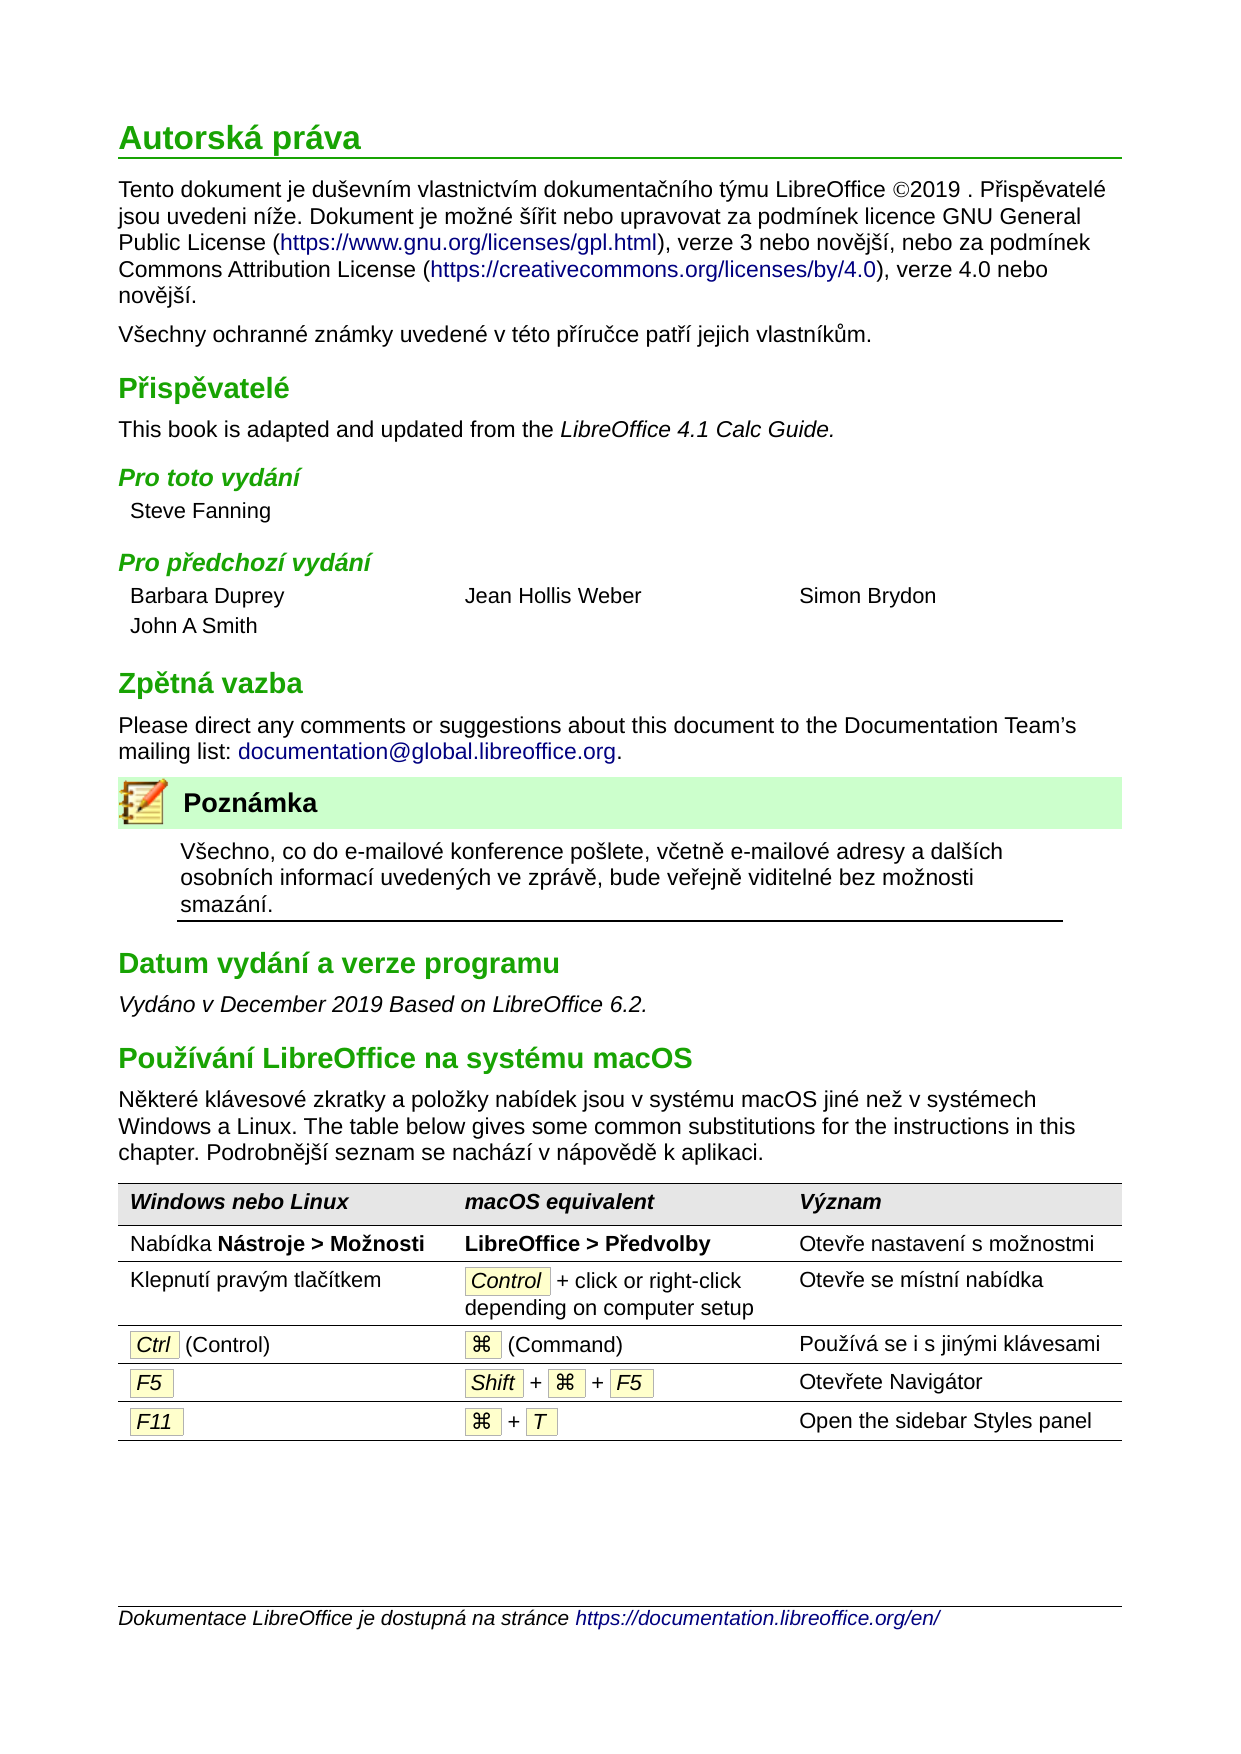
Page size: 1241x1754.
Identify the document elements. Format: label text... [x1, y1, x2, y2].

table_cell F11 [118, 1402, 453, 1440]
table_cell Control + click or right-click depending on computer setup [453, 1262, 787, 1324]
text Všechny ochranné známky uvedené v této příručce patří jejich vlastníkům. [118, 321, 1122, 347]
table_cell LibreOffice > Předvolby [453, 1226, 787, 1261]
subtitle Pro toto vydání [118, 463, 1122, 492]
table_cell Klepnutí pravým tlačítkem [118, 1262, 453, 1324]
subtitle Datum vydání a verze programu [118, 946, 1122, 979]
table_cell F5 [118, 1364, 453, 1401]
table_header Jean Hollis Weber [453, 583, 787, 613]
table_cell [788, 613, 1122, 643]
table_cell Otevře nastavení s možnostmi [787, 1226, 1122, 1261]
text This book is adapted and updated from the LibreOffice 4.1 Calc Guide. [118, 416, 1122, 442]
table_header [458, 498, 789, 528]
table_header Windows nebo Linux [118, 1184, 453, 1225]
table_cell Ctrl (Control) [118, 1326, 453, 1363]
text Vydáno v lednu 2020 Based on LibreOffice 6.2. [118, 991, 1122, 1017]
subtitle Poznámka [118, 784, 1122, 825]
table_header Význam [787, 1184, 1122, 1225]
subtitle Používání LibreOffice na systému macOS [118, 1041, 1122, 1074]
table_cell Používá se i s jinými klávesami [787, 1326, 1122, 1363]
text Některé klávesové zkratky a položky nabídek jsou v systému macOS jiné než v systémech Windows a Linux. The table below gives some common substitutions for the instructions in this chapter. Podrobnější seznam se nachází v nápovědě k aplikaci. [118, 1086, 1122, 1165]
subtitle Zpětná vazba [118, 666, 1122, 700]
table_cell ⌘ + T [453, 1402, 787, 1440]
text Please direct any comments or suggestions about this document to the Documentation Team’s mailing list: documentation@global.libreoffice.org. [118, 712, 1122, 764]
table_cell [453, 613, 787, 643]
table_header Barbara Duprey [118, 583, 453, 613]
subtitle Pro předchozí vydání [118, 548, 1122, 577]
picture [119, 777, 170, 828]
subtitle Autorská práva [118, 118, 1122, 157]
text Všechno, co do e-mailové konference pošlete, včetně e-mailové adresy a dalších osobních informací uvedených ve zprávě, bude veřejně viditelné bez možnosti smazání. [177, 835, 1063, 920]
table_cell Otevřete Navigátor [787, 1364, 1122, 1401]
table_cell Nabídka Nástroje > Možnosti [118, 1226, 453, 1261]
table_header Simon Brydon [788, 583, 1122, 613]
table_header Steve Fanning [118, 498, 458, 528]
table_cell Shift + ⌘ + F5 [453, 1364, 787, 1401]
table_header [789, 498, 1122, 528]
table_header macOS equivalent [453, 1184, 787, 1225]
table_cell ⌘ (Command) [453, 1326, 787, 1363]
text Tento dokument je duševním vlastnictvím dokumentačního týmu LibreOffice ©2019 . Přispěvatelé jsou uvedeni níže. Dokument je možné šířit nebo upravovat za podmínek licence GNU General Public License (https://www.gnu.org/licenses/gpl.html), verze 3 nebo novější, nebo za podmínek Commons Attribution License (https://creativecommons.org/licenses/by/4.0), verze 4.0 nebo novější. [118, 176, 1122, 308]
subtitle Přispěvatelé [118, 371, 1122, 404]
table_cell Otevře se místní nabídka [787, 1262, 1122, 1324]
table_cell Open the sidebar Styles panel [787, 1402, 1122, 1440]
table_cell John A Smith [118, 613, 453, 643]
